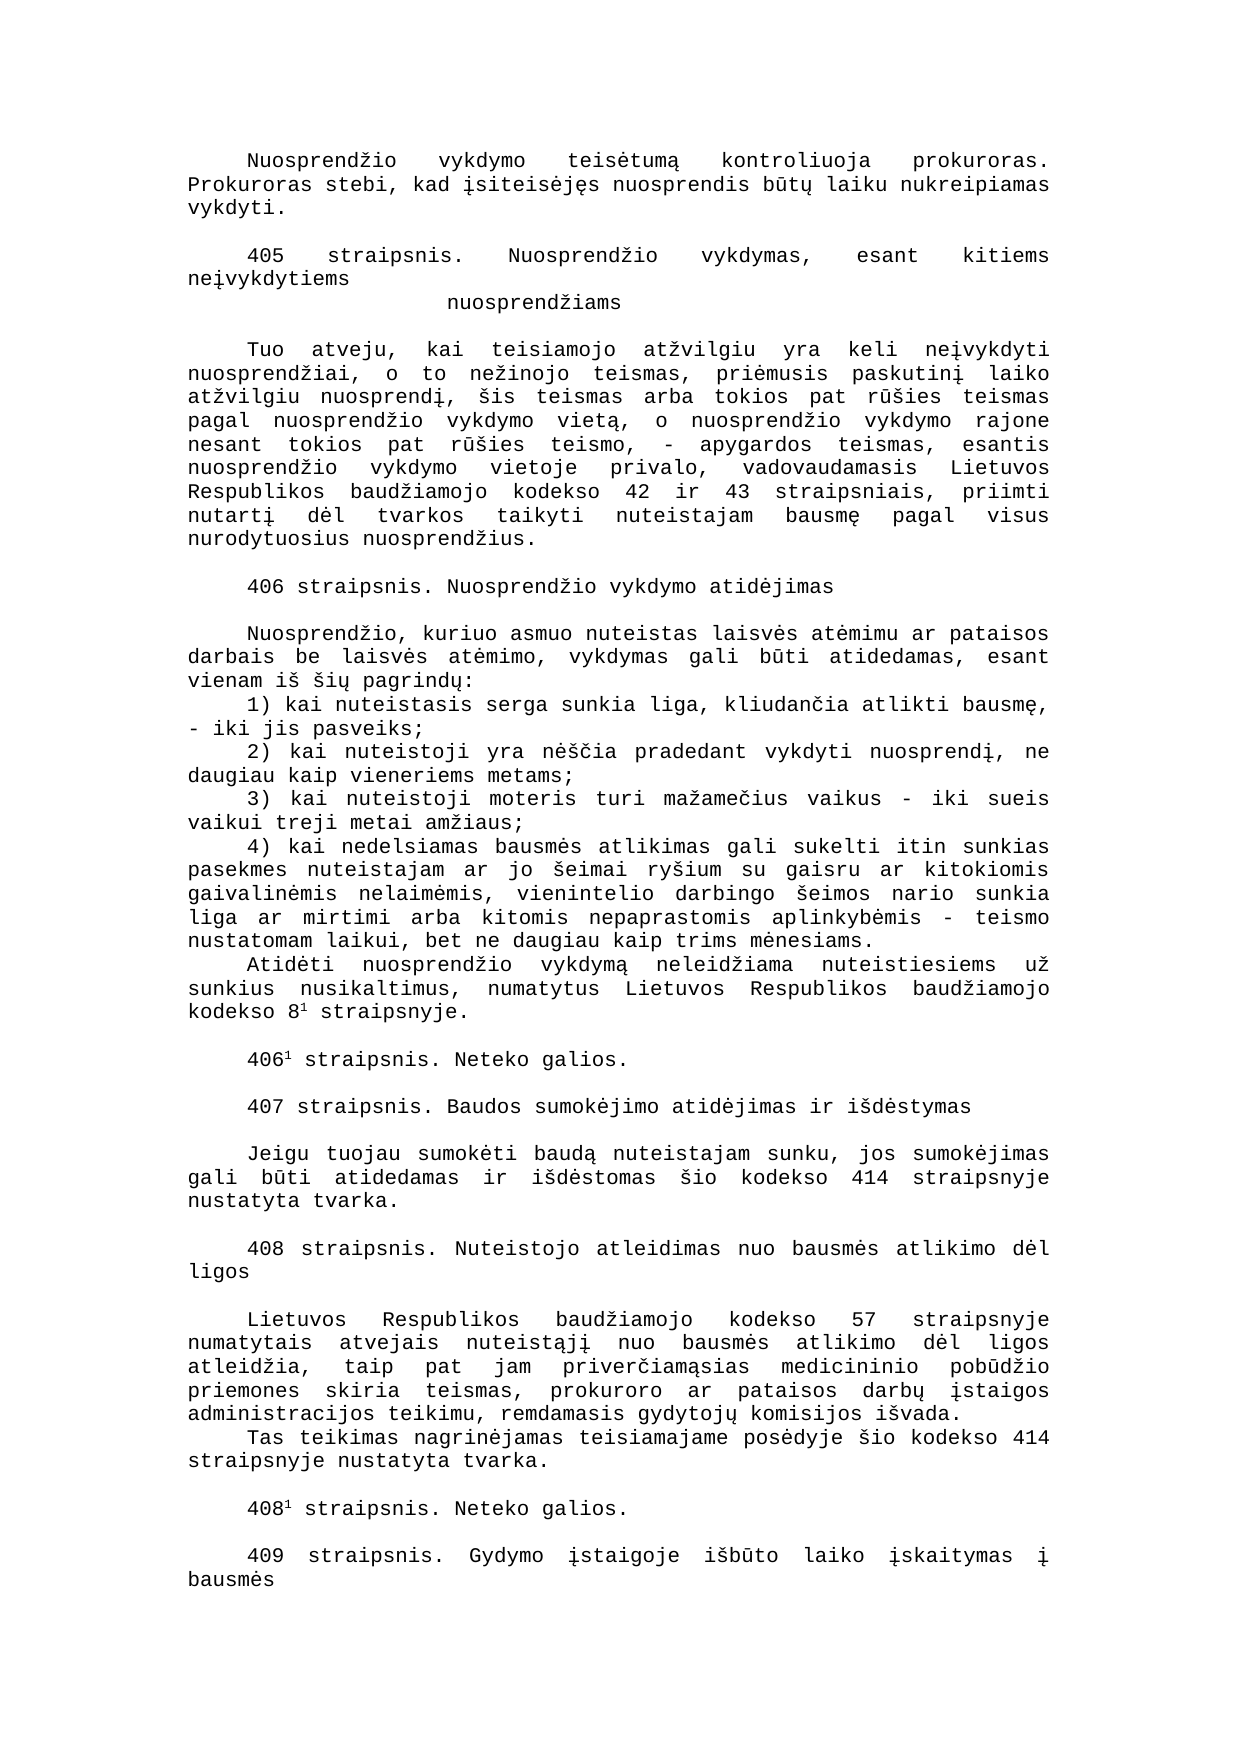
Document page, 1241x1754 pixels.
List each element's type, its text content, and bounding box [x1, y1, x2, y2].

text Nuosprendžio, kuriuo asmuo nuteistas laisvės atėmimu ar pataisos darbais be laisvės atėmimo, vykdymas gali būti atidedamas, esant vienam iš šių pagrindų: [187, 623, 1050, 694]
text Jeigu tuojau sumokėti baudą nuteistajam sunku, jos sumokėjimas gali būti atidedamas ir išdėstomas šio kodekso 414 straipsnyje nustatyta tvarka. [187, 1143, 1050, 1214]
text 406 straipsnis. Nuosprendžio vykdymo atidėjimas [187, 576, 1050, 599]
text 2) kai nuteistoji yra nėščia pradedant vykdyti nuosprendį, ne daugiau kaip vieneriems metams; [187, 741, 1050, 788]
text 3) kai nuteistoji moteris turi mažamečius vaikus - iki sueis vaikui treji metai amžiaus; [187, 788, 1050, 836]
text 407 straipsnis. Baudos sumokėjimo atidėjimas ir išdėstymas [187, 1096, 1050, 1119]
text nuosprendžiams [187, 292, 1050, 316]
text Tas teikimas nagrinėjamas teisiamajame posėdyje šio kodekso 414 straipsnyje nustatyta tvarka. [187, 1427, 1050, 1474]
text Nuosprendžio vykdymo teisėtumą kontroliuoja prokuroras. Prokuroras stebi, kad įsiteisėjęs nuosprendis būtų laiku nukreipiamas vykdyti. [187, 150, 1050, 221]
text Tuo atveju, kai teisiamojo atžvilgiu yra keli neįvykdyti nuosprendžiai, o to nežinojo teismas, priėmusis paskutinį laiko atžvilgiu nuosprendį, šis teismas arba tokios pat rūšies teismas pagal nuosprendžio vykdymo vietą, o nuosprendžio vykdymo rajone nesant tokios pat rūšies teismo, - apygardos teismas, esantis nuosprendžio vykdymo vietoje privalo, vadovaudamasis Lietuvos Respublikos baudžiamojo kodekso 42 ir 43 straipsniais, priimti nutartį dėl tvarkos taikyti nuteistajam bausmę pagal visus nurodytuosius nuosprendžius. [187, 339, 1050, 552]
text 409 straipsnis. Gydymo įstaigoje išbūto laiko įskaitymas į bausmės [187, 1545, 1050, 1592]
text Lietuvos Respublikos baudžiamojo kodekso 57 straipsnyje numatytais atvejais nuteistąjį nuo bausmės atlikimo dėl ligos atleidžia, taip pat jam priverčiamąsias medicininio pobūdžio priemones skiria teismas, prokuroro ar pataisos darbų įstaigos administracijos teikimu, remdamasis gydytojų komisijos išvada. [187, 1309, 1050, 1427]
text Atidėti nuosprendžio vykdymą neleidžiama nuteistiesiems už sunkius nusikaltimus, numatytus Lietuvos Respublikos baudžiamojo kodekso 81 straipsnyje. [187, 954, 1050, 1025]
text 4) kai nedelsiamas bausmės atlikimas gali sukelti itin sunkias pasekmes nuteistajam ar jo šeimai ryšium su gaisru ar kitokiomis gaivalinėmis nelaimėmis, vienintelio darbingo šeimos nario sunkia liga ar mirtimi arba kitomis nepaprastomis aplinkybėmis - teismo nustatomam laikui, bet ne daugiau kaip trims mėnesiams. [187, 836, 1050, 954]
text 4061 straipsnis. Neteko galios. [187, 1048, 1050, 1072]
text 405 straipsnis. Nuosprendžio vykdymas, esant kitiems neįvykdytiems [187, 244, 1050, 292]
text 4081 straipsnis. Neteko galios. [187, 1498, 1050, 1521]
text 408 straipsnis. Nuteistojo atleidimas nuo bausmės atlikimo dėl ligos [187, 1238, 1050, 1285]
text 1) kai nuteistasis serga sunkia liga, kliudančia atlikti bausmę, - iki jis pasveiks; [187, 694, 1050, 741]
